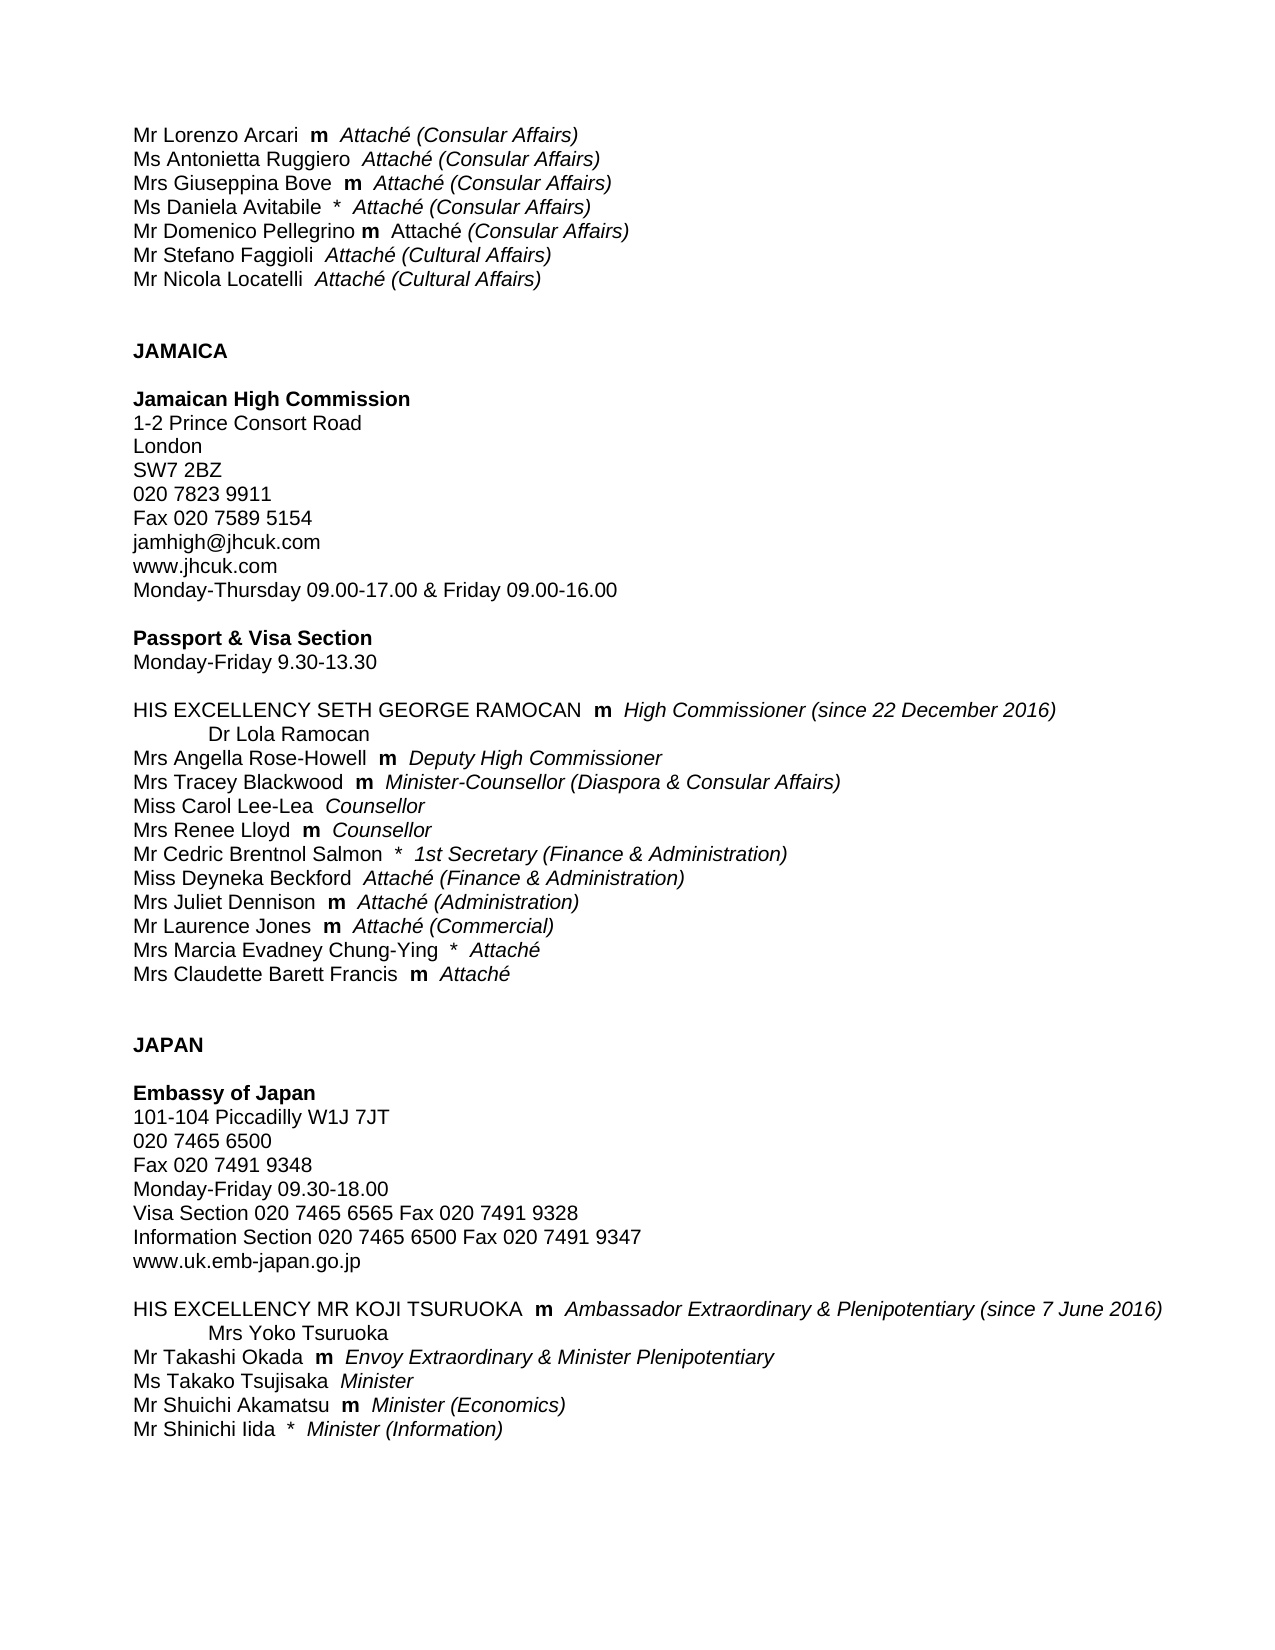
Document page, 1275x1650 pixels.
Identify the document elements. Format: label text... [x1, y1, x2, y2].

text London [133, 434, 1181, 458]
text 020 7823 9911 [133, 482, 1181, 506]
text www.jhcuk.com [133, 554, 1181, 578]
text Mr Domenico Pellegrino m Attaché (Consular Affairs) [133, 219, 1181, 243]
text Ms Antonietta Ruggiero Attaché (Consular Affairs) [133, 147, 1181, 171]
text Mrs Angella Rose-Howell m Deputy High Commissioner [133, 746, 1181, 770]
text Miss Carol Lee-Lea Counsellor [133, 794, 1181, 818]
text Fax 020 7589 5154 [133, 506, 1181, 530]
text Mr Shinichi Iida * Minister (Information) [133, 1417, 1181, 1441]
text Visa Section 020 7465 6565 Fax 020 7491 9328 [133, 1201, 1181, 1225]
text SW7 2BZ [133, 458, 1181, 482]
text Mrs Tracey Blackwood m Minister-Counsellor (Diaspora & Consular Affairs) [133, 770, 1181, 794]
text Mrs Marcia Evadney Chung-Ying * Attaché [133, 937, 1181, 961]
text HIS EXCELLENCY SETH GEORGE RAMOCAN m High Commissioner (since 22 December 2016) [133, 698, 1181, 722]
text Monday-Friday 09.30-18.00 [133, 1177, 1181, 1201]
text Miss Deyneka Beckford Attaché (Finance & Administration) [133, 866, 1181, 889]
text Monday-Friday 9.30-13.30 [133, 650, 1181, 674]
text JAPAN [133, 1033, 1181, 1057]
text Mrs Yoko Tsuruoka [133, 1321, 1181, 1345]
text Mr Laurence Jones m Attaché (Commercial) [133, 913, 1181, 937]
text 020 7465 6500 [133, 1129, 1181, 1153]
text Mr Nicola Locatelli Attaché (Cultural Affairs) [133, 267, 1181, 291]
text Fax 020 7491 9348 [133, 1153, 1181, 1177]
text Mr Stefano Faggioli Attaché (Cultural Affairs) [133, 243, 1181, 267]
text Mr Cedric Brentnol Salmon * 1st Secretary (Finance & Administration) [133, 842, 1181, 866]
text Mr Takashi Okada m Envoy Extraordinary & Minister Plenipotentiary [133, 1345, 1181, 1369]
text 1-2 Prince Consort Road [133, 410, 1181, 434]
text Mrs Renee Lloyd m Counsellor [133, 818, 1181, 842]
subtitle Passport & Visa Section [133, 626, 1181, 650]
text www.uk.emb-japan.go.jp [133, 1249, 1181, 1273]
text Jamaican High Commission [133, 386, 1181, 410]
text Embassy of Japan [133, 1081, 1181, 1105]
text Mrs Juliet Dennison m Attaché (Administration) [133, 889, 1181, 913]
text Mr Lorenzo Arcari m Attaché (Consular Affairs) [133, 123, 1181, 147]
text HIS EXCELLENCY MR KOJI TSURUOKA m Ambassador Extraordinary & Plenipotentiary (since 7 June 2016) [133, 1297, 1181, 1321]
text Mrs Giuseppina Bove m Attaché (Consular Affairs) [133, 171, 1181, 195]
text jamhigh@jhcuk.com [133, 530, 1181, 554]
text 101-104 Piccadilly W1J 7JT [133, 1105, 1181, 1129]
text Mr Shuichi Akamatsu m Minister (Economics) [133, 1393, 1181, 1417]
text Information Section 020 7465 6500 Fax 020 7491 9347 [133, 1225, 1181, 1249]
text Dr Lola Ramocan [133, 722, 1181, 746]
text JAMAICA [133, 338, 1181, 362]
text Mrs Claudette Barett Francis m Attaché [133, 961, 1181, 985]
text Ms Daniela Avitabile * Attaché (Consular Affairs) [133, 195, 1181, 219]
text Ms Takako Tsujisaka Minister [133, 1369, 1181, 1393]
text Monday-Thursday 09.00-17.00 & Friday 09.00-16.00 [133, 578, 1181, 602]
